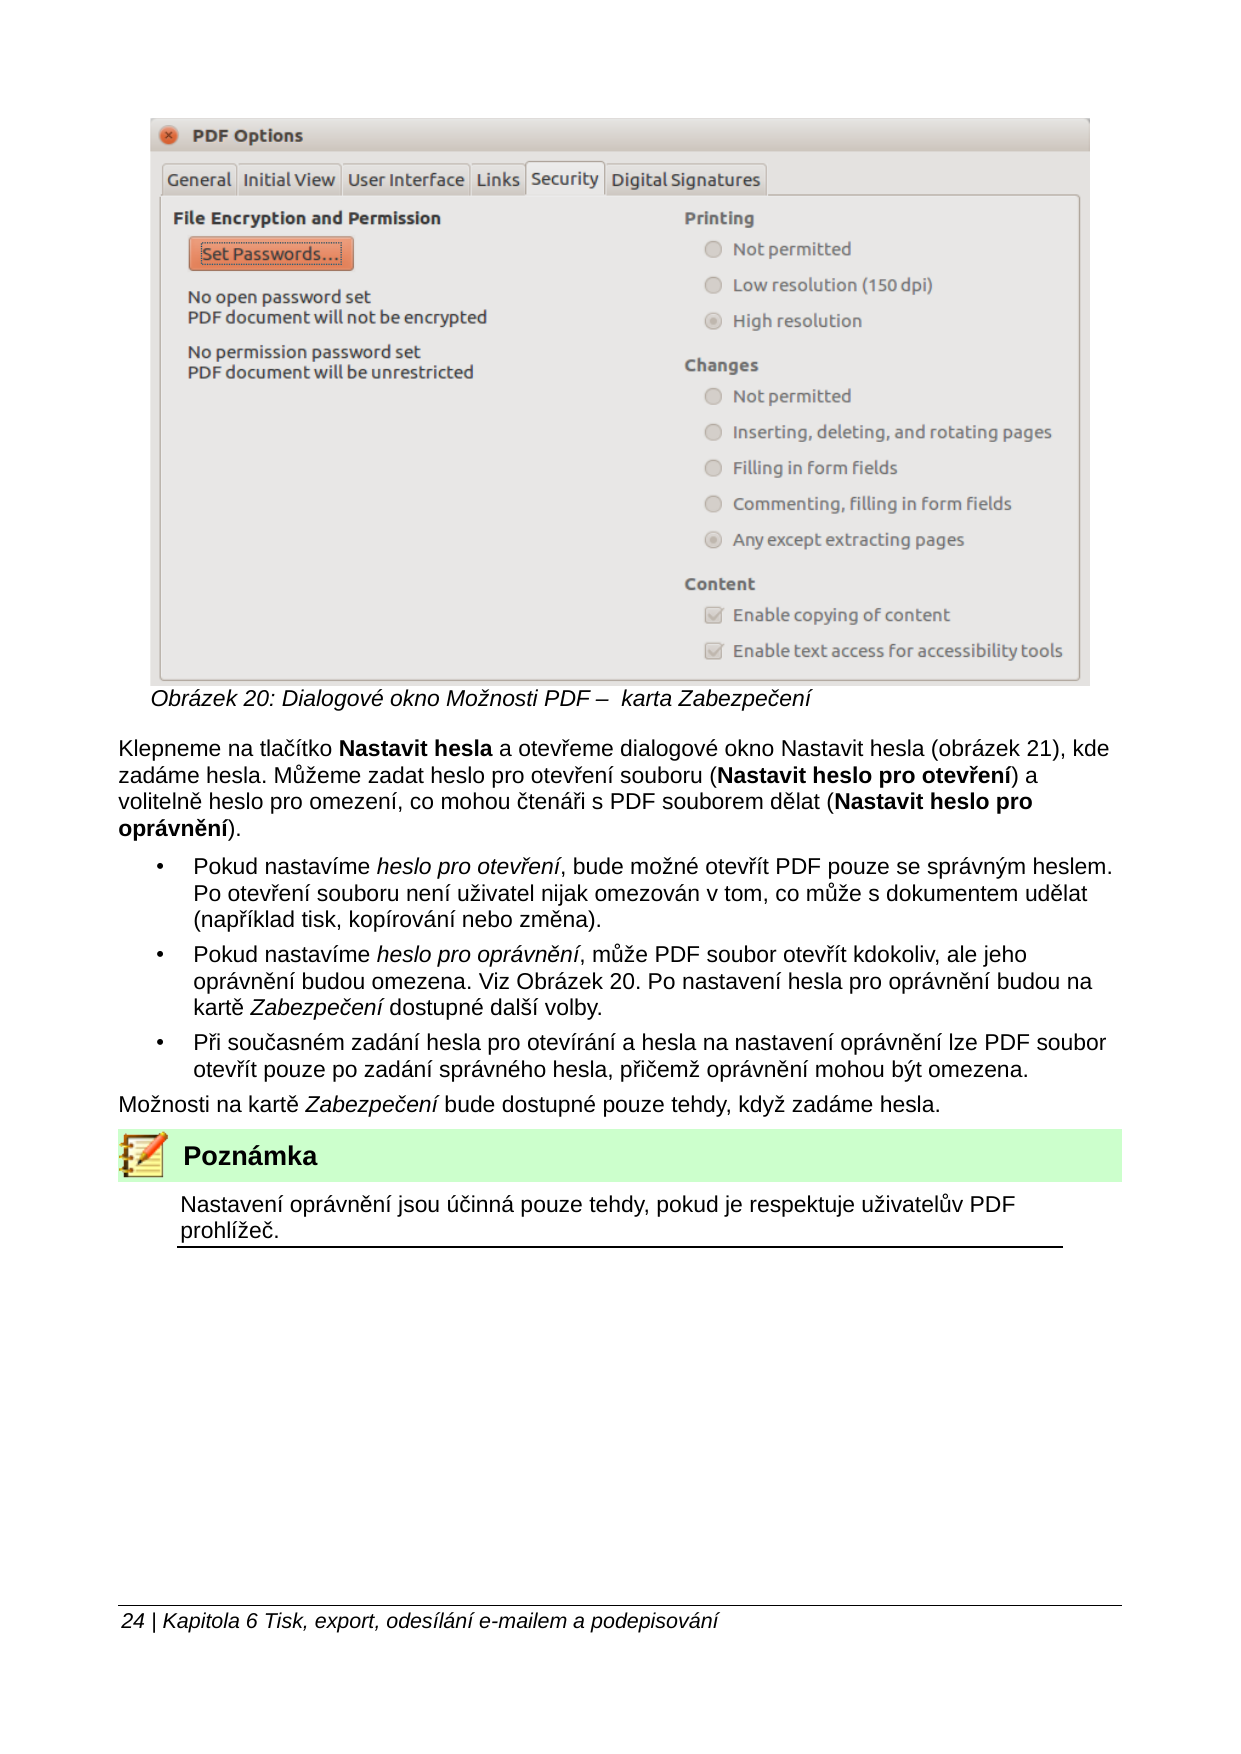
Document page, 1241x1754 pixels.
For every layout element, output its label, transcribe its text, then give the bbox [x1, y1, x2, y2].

list Pokud nastavíme heslo pro otevření, bude možné otevřít PDF pouze se správným heslem. Po otevření souboru není uživatel nijak omezován v tom, co může s dokumentem udělat (například tisk, kopírování nebo změna). [156, 853, 1122, 932]
text Klepneme na tlačítko Nastavit hesla a otevřeme dialogové okno Nastavit hesla (obrázek 21), kde zadáme hesla. Můžeme zadat heslo pro otevření souboru (Nastavit heslo pro otevření) a volitelně heslo pro omezení, co mohou čtenáři s PDF souborem dělat (Nastavit heslo pro oprávnění). [118, 735, 1122, 841]
text Obrázek 20: Dialogové okno Možnosti PDF – karta Zabezpečení [150, 686, 1090, 711]
text Možnosti na kartě Zabezpečení bude dostupné pouze tehdy, když zadáme hesla. [118, 1091, 1122, 1117]
list Při současném zadání hesla pro otevírání a hesla na nastavení oprávnění lze PDF soubor otevřít pouze po zadání správného hesla, přičemž oprávnění mohou být omezena. [156, 1029, 1122, 1082]
text Nastavení oprávnění jsou účinná pouze tehdy, pokud je respektuje uživatelův PDF prohlížeč. [177, 1188, 1063, 1246]
picture [119, 1130, 170, 1181]
list Pokud nastavíme heslo pro oprávnění, může PDF soubor otevřít kdokoliv, ale jeho oprávnění budou omezena. Viz Obrázek 20. Po nastavení hesla pro oprávnění budou na kartě Zabezpečení dostupné další volby. [156, 941, 1122, 1020]
subtitle Poznámka [118, 1129, 1122, 1182]
picture [150, 118, 1090, 686]
